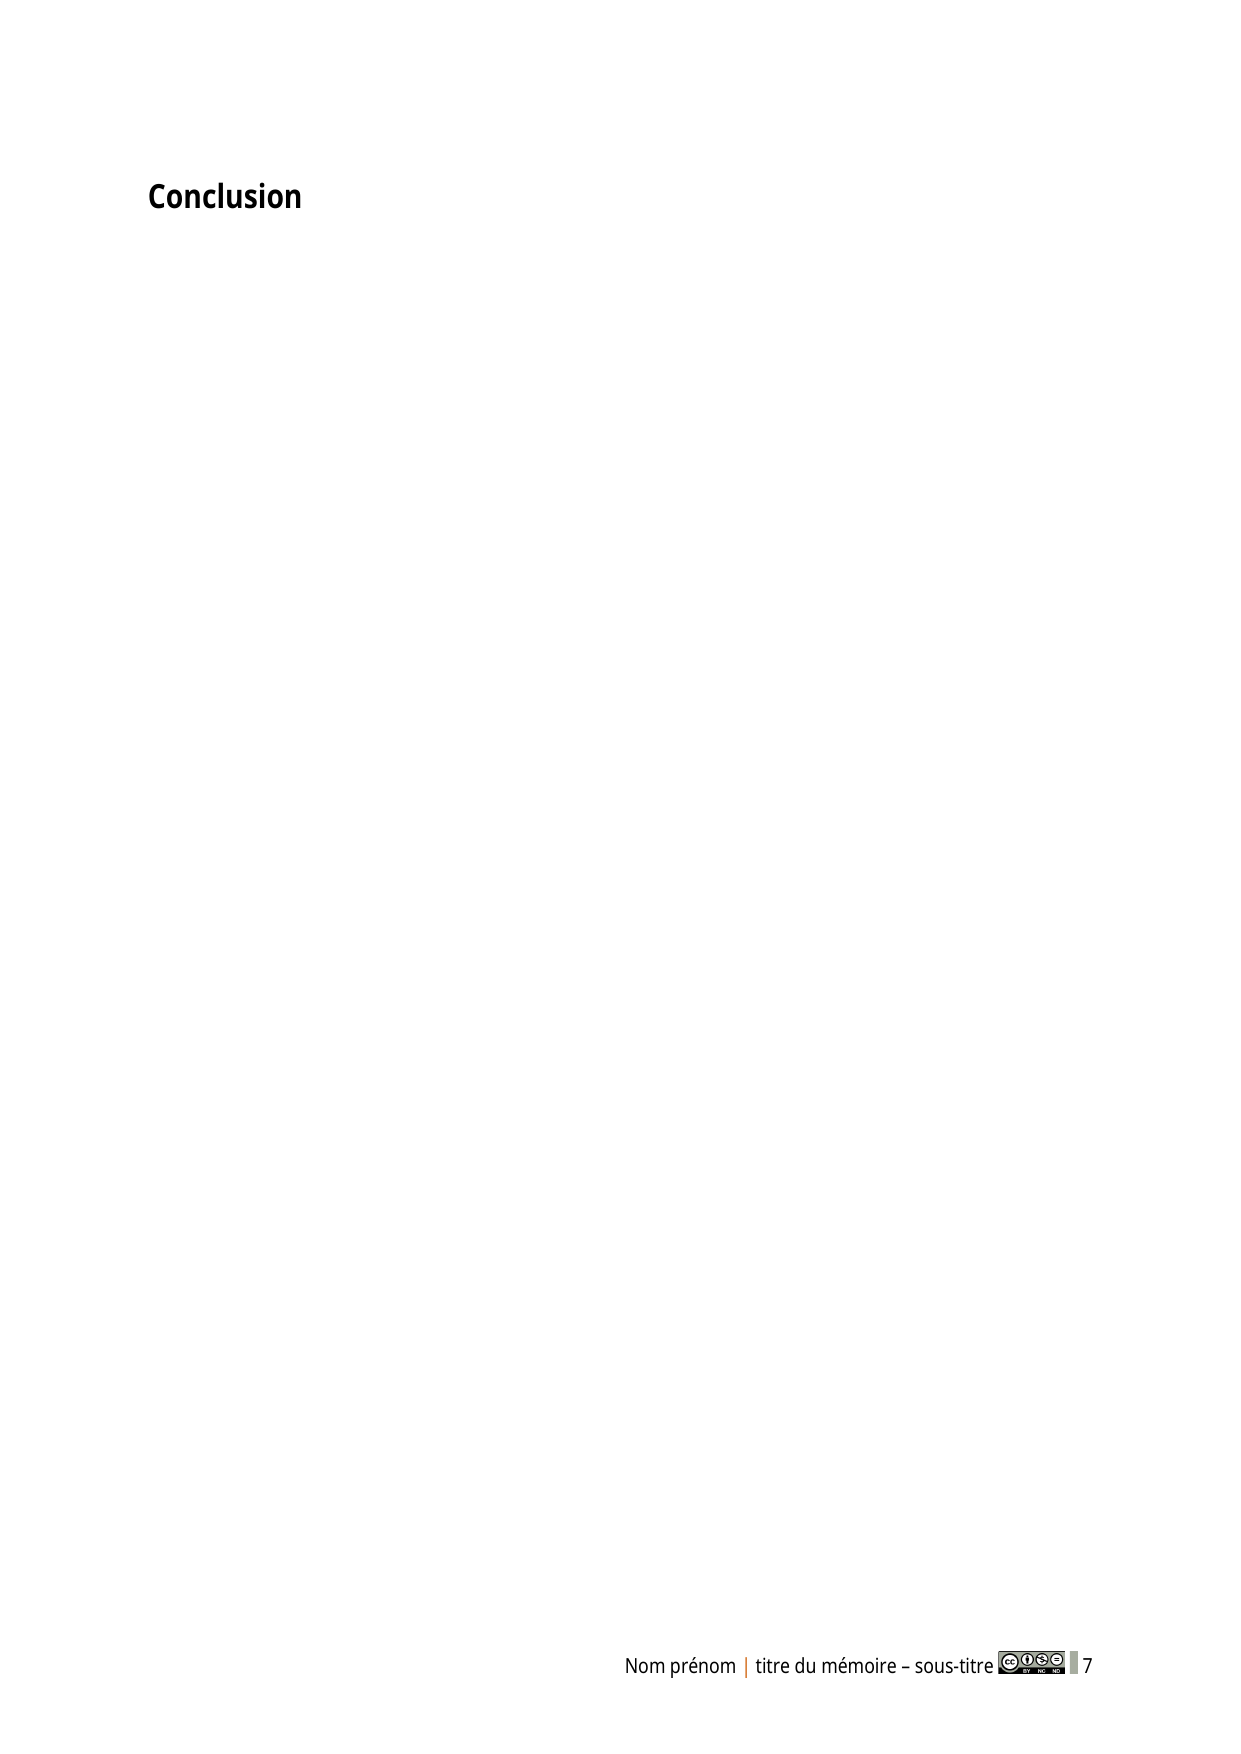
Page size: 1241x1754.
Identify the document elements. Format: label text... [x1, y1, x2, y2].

subtitle Conclusion [148, 173, 1092, 218]
picture [998, 1651, 1065, 1674]
picture [1069, 1651, 1078, 1674]
